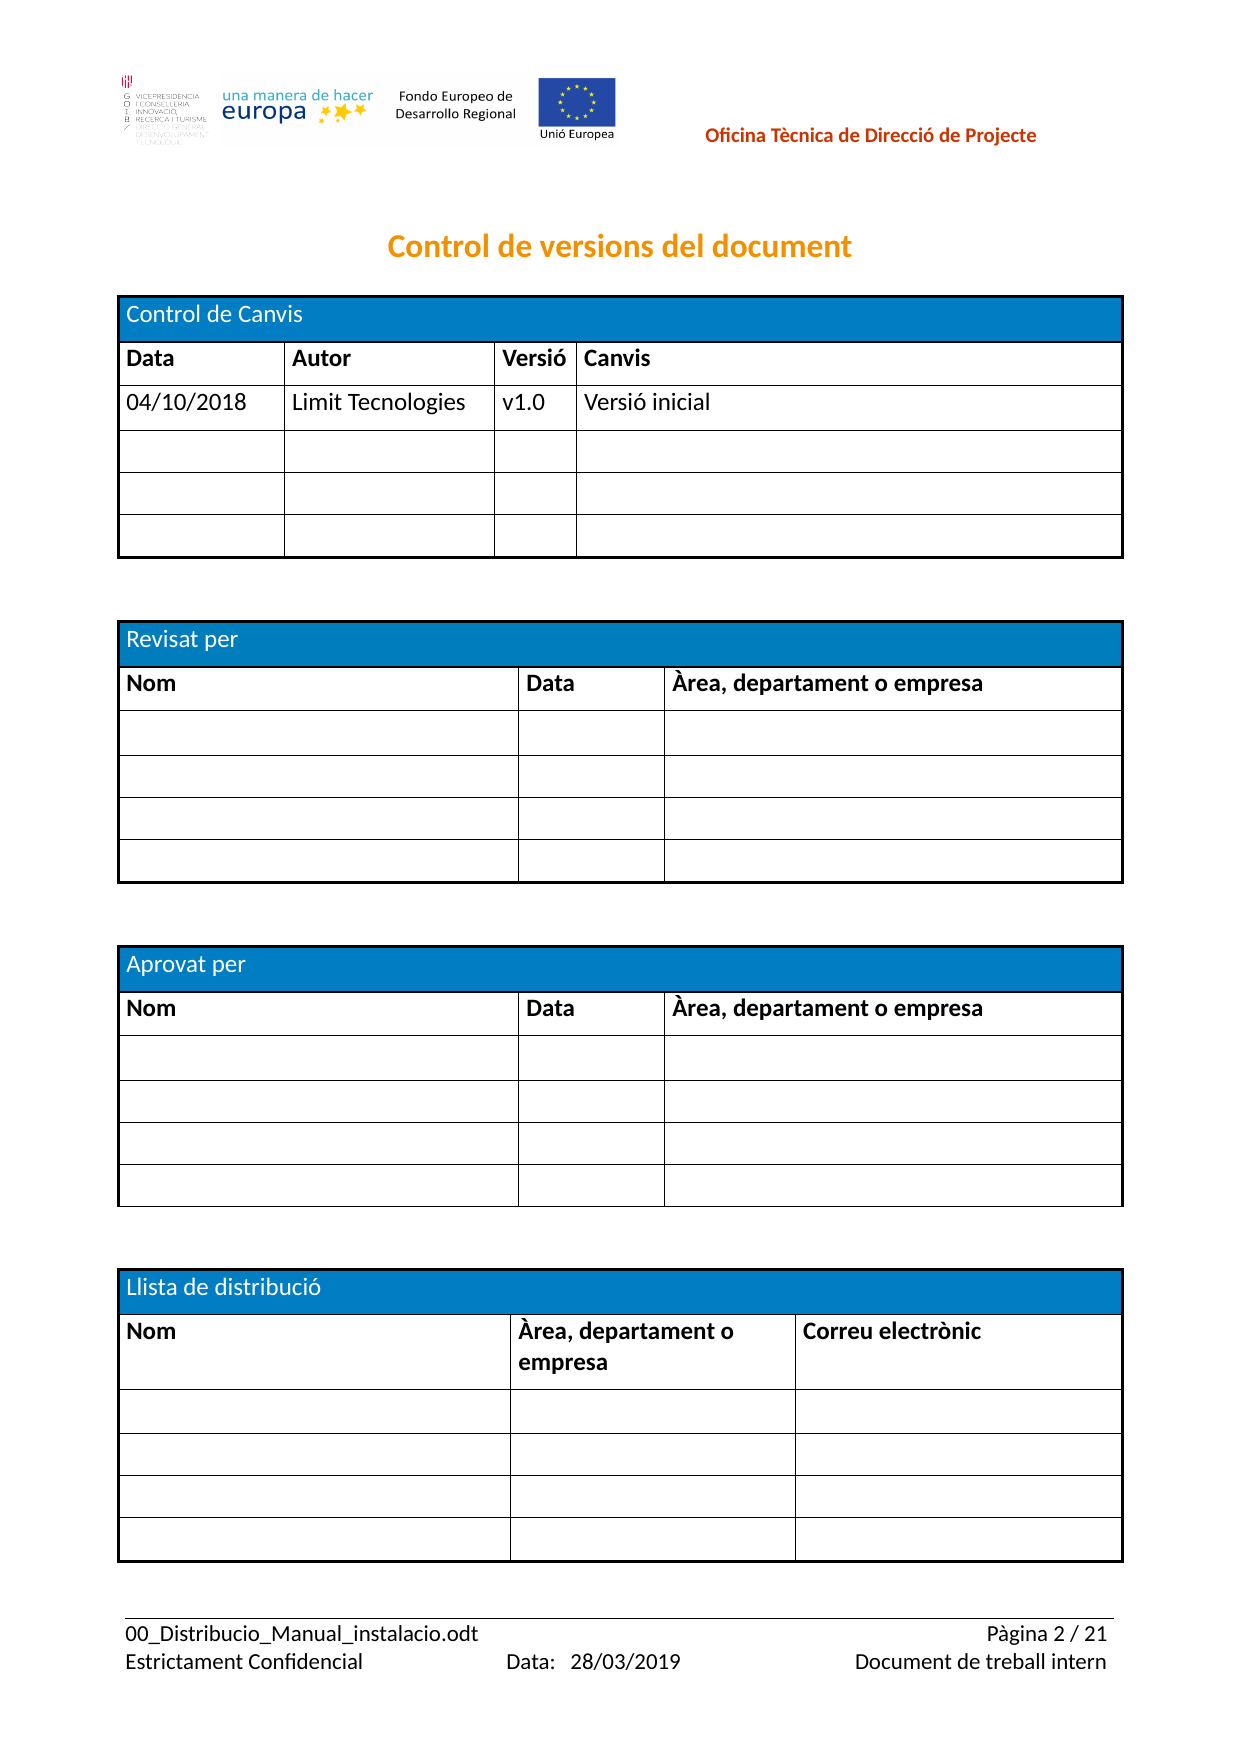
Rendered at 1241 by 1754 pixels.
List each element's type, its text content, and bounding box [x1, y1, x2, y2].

table_cell [120, 1081, 518, 1122]
table_cell [120, 473, 284, 514]
table_cell [495, 515, 576, 556]
table_cell [665, 756, 1121, 797]
table_cell Versió [495, 343, 576, 385]
table_cell [665, 1036, 1121, 1079]
table_cell [519, 1123, 664, 1164]
table_cell Nom [120, 668, 518, 710]
table_cell [511, 1518, 795, 1559]
table_cell [120, 1476, 510, 1517]
table_header Llista de distribució [120, 1271, 1121, 1314]
table_cell [120, 840, 518, 881]
table_cell [665, 840, 1121, 881]
table_cell [796, 1390, 1121, 1433]
subtitle Control de versions del document [118, 225, 1122, 266]
table_cell Nom [120, 993, 518, 1035]
table_header Control de Canvis [120, 298, 1121, 341]
table_cell [665, 711, 1121, 754]
table_cell Limit Tecnologies [285, 386, 494, 429]
table_header Revisat per [120, 623, 1121, 666]
table_cell [519, 1165, 664, 1206]
table_cell Autor [285, 343, 494, 385]
table_cell [120, 1123, 518, 1164]
table_cell [796, 1518, 1121, 1559]
table_cell [285, 431, 494, 472]
table_cell Data [519, 668, 664, 710]
table_cell [120, 515, 284, 556]
table_cell [495, 431, 576, 472]
table_cell [120, 711, 518, 754]
table_cell Àrea, departament o empresa [665, 993, 1121, 1035]
table_cell [796, 1476, 1121, 1517]
table_cell [519, 798, 664, 839]
table_cell [120, 1518, 510, 1559]
table_cell [120, 1165, 518, 1206]
table_cell Data [120, 343, 284, 385]
table_cell [120, 431, 284, 472]
table_cell [120, 798, 518, 839]
table_cell [285, 473, 494, 514]
table_cell [511, 1434, 795, 1475]
table_cell 04/10/2018 [120, 386, 284, 429]
table_cell Correu electrònic [796, 1315, 1121, 1389]
table_cell [511, 1476, 795, 1517]
table_cell [577, 515, 1121, 556]
table_cell Àrea, departament o empresa [665, 668, 1121, 710]
table_cell Versió inicial [577, 386, 1121, 429]
table_cell [665, 1165, 1121, 1206]
table_cell [577, 473, 1121, 514]
table_cell [665, 1081, 1121, 1122]
table_cell Data [519, 993, 664, 1035]
table_cell [519, 840, 664, 881]
table_cell [519, 756, 664, 797]
table_cell [120, 1036, 518, 1079]
picture [118, 73, 213, 147]
table_cell [519, 1081, 664, 1122]
table_cell [120, 1434, 510, 1475]
table_cell [495, 473, 576, 514]
table_cell [511, 1390, 795, 1433]
table_header Aprovat per [120, 948, 1121, 991]
table_cell [665, 1123, 1121, 1164]
picture [219, 73, 621, 147]
table_cell Canvis [577, 343, 1121, 385]
table_cell [577, 431, 1121, 472]
table_cell [519, 1036, 664, 1079]
table_cell [120, 756, 518, 797]
table_cell v1.0 [495, 386, 576, 429]
table_cell [285, 515, 494, 556]
table_cell [519, 711, 664, 754]
table_cell Àrea, departament o empresa [511, 1315, 795, 1389]
table_cell [796, 1434, 1121, 1475]
table_cell Nom [120, 1315, 510, 1389]
table_cell [120, 1390, 510, 1433]
table_cell [665, 798, 1121, 839]
